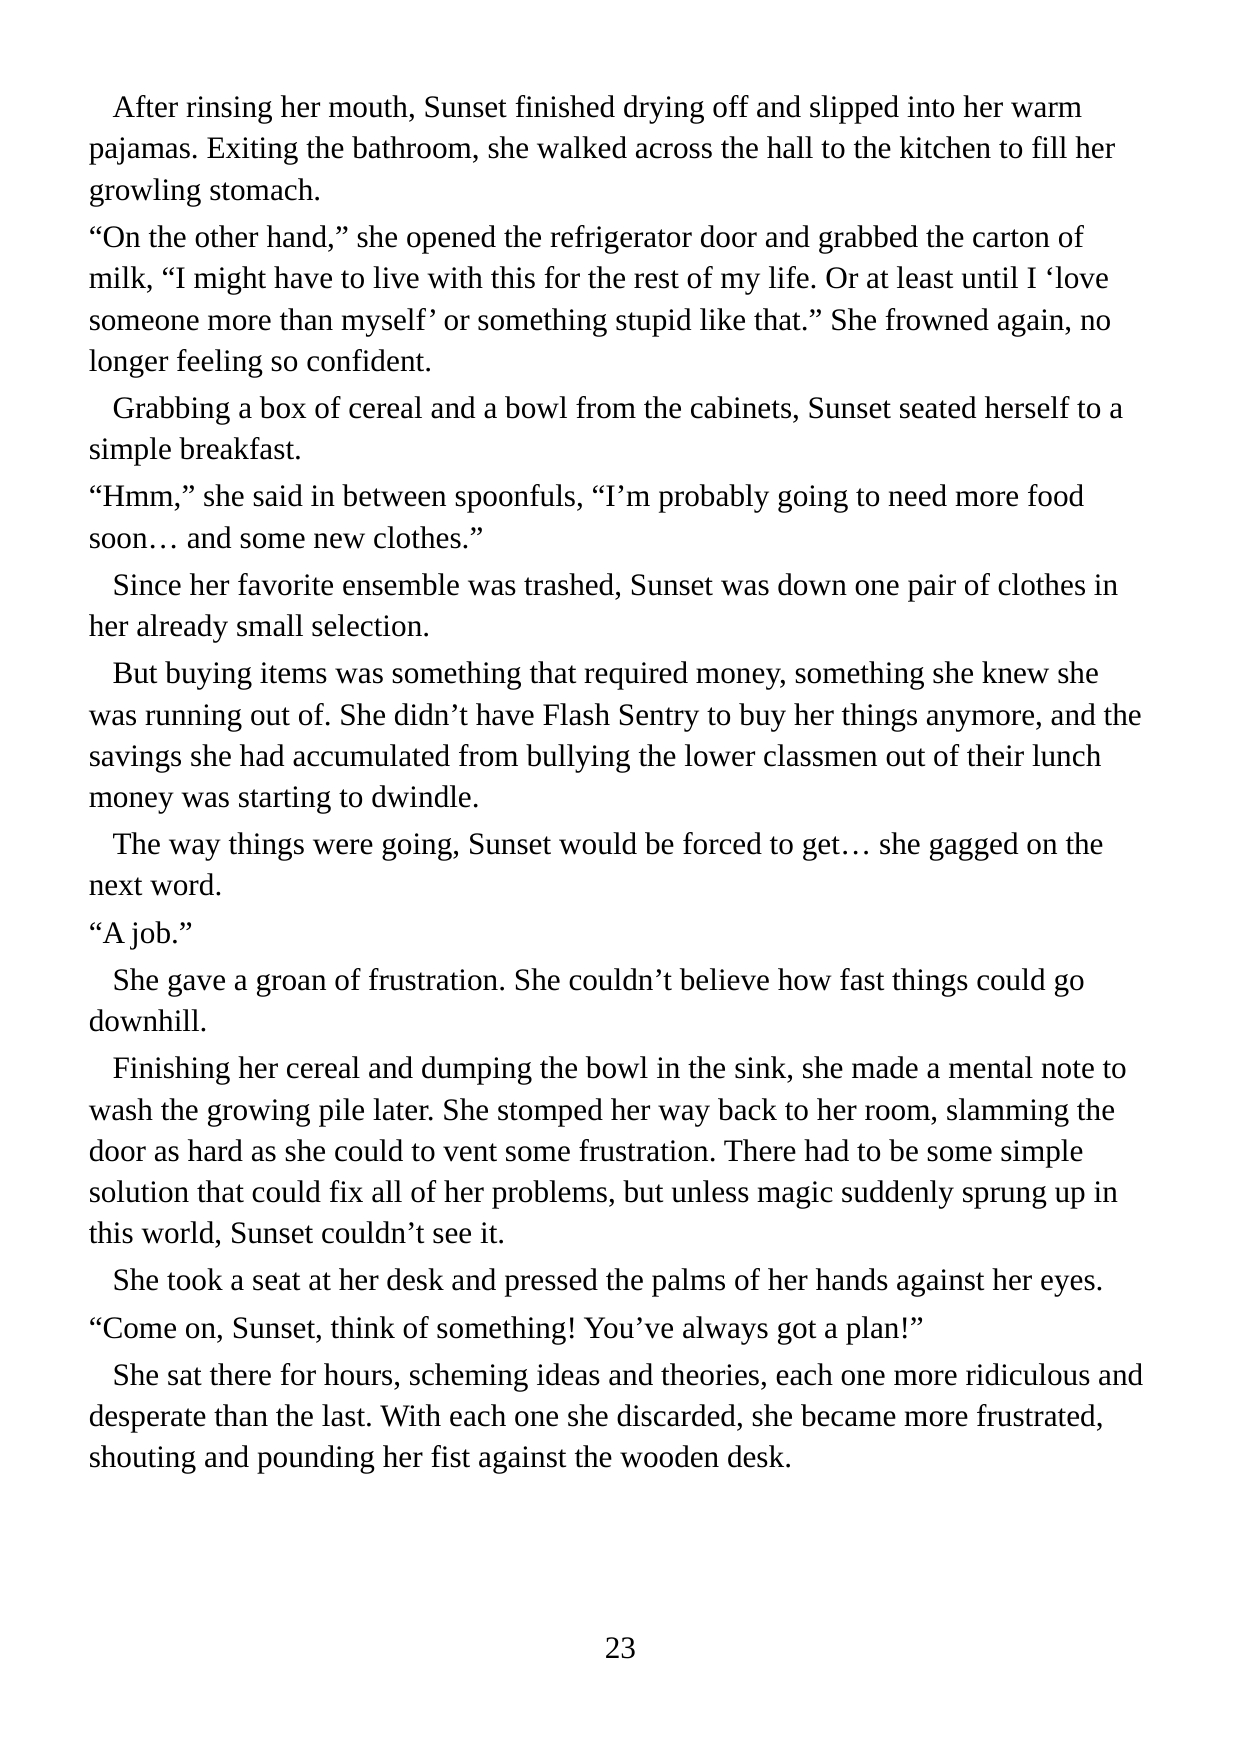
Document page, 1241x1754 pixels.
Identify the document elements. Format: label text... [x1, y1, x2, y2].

text After rinsing her mouth, Sunset finished drying off and slipped into her warm pajamas. Exiting the bathroom, she walked across the hall to the kitchen to fill her growling stomach. [88, 88, 1152, 207]
text She gave a groan of frustration. She couldn’t believe how fast things could go downhill. [88, 961, 1152, 1038]
text She took a seat at her desk and pressed the palms of her hands against her eyes. [88, 1262, 1152, 1298]
text Since her favorite ensemble was trashed, Sunset was down one pair of clothes in her already small selection. [88, 566, 1152, 643]
text The way things were going, Sunset would be forced to get… she gagged on the next word. [88, 825, 1152, 903]
text But buying items was something that required money, something she knew she was running out of. She didn’t have Flash Sentry to buy her things anymore, and the savings she had accumulated from bullying the lower classmen out of their lunch money was starting to dwindle. [88, 654, 1152, 814]
text “A job.” [88, 914, 1152, 950]
text Grabbing a box of cereal and a bowl from the cabinets, Sunset seated herself to a simple breakfast. [88, 389, 1152, 466]
text She sat there for hours, scheming ideas and theories, each one more ridiculous and desperate than the last. With each one she discarded, she became more frustrated, shouting and pounding her fist against the wooden desk. [88, 1356, 1152, 1474]
text “On the other hand,” she opened the refrigerator door and grabbed the carton of milk, “I might have to live with this for the rest of my life. Or at least until I ‘love someone more than myself’ or something stupid like that.” She frowned again, no longer feeling so confident. [88, 218, 1152, 378]
text “Hmm,” she said in between spoonfuls, “I’m probably going to need more food soon… and some new clothes.” [88, 478, 1152, 555]
text Finishing her cereal and dumping the bowl in the sink, she made a mental note to wash the growing pile later. She stomped her way back to her room, slamming the door as hard as she could to vent some frustration. There had to be some simple solution that could fix all of her problems, but unless magic suddenly sprung up in this world, Sunset couldn’t see it. [88, 1049, 1152, 1250]
text “Come on, Sunset, think of something! You’ve always got a plan!” [88, 1309, 1152, 1345]
